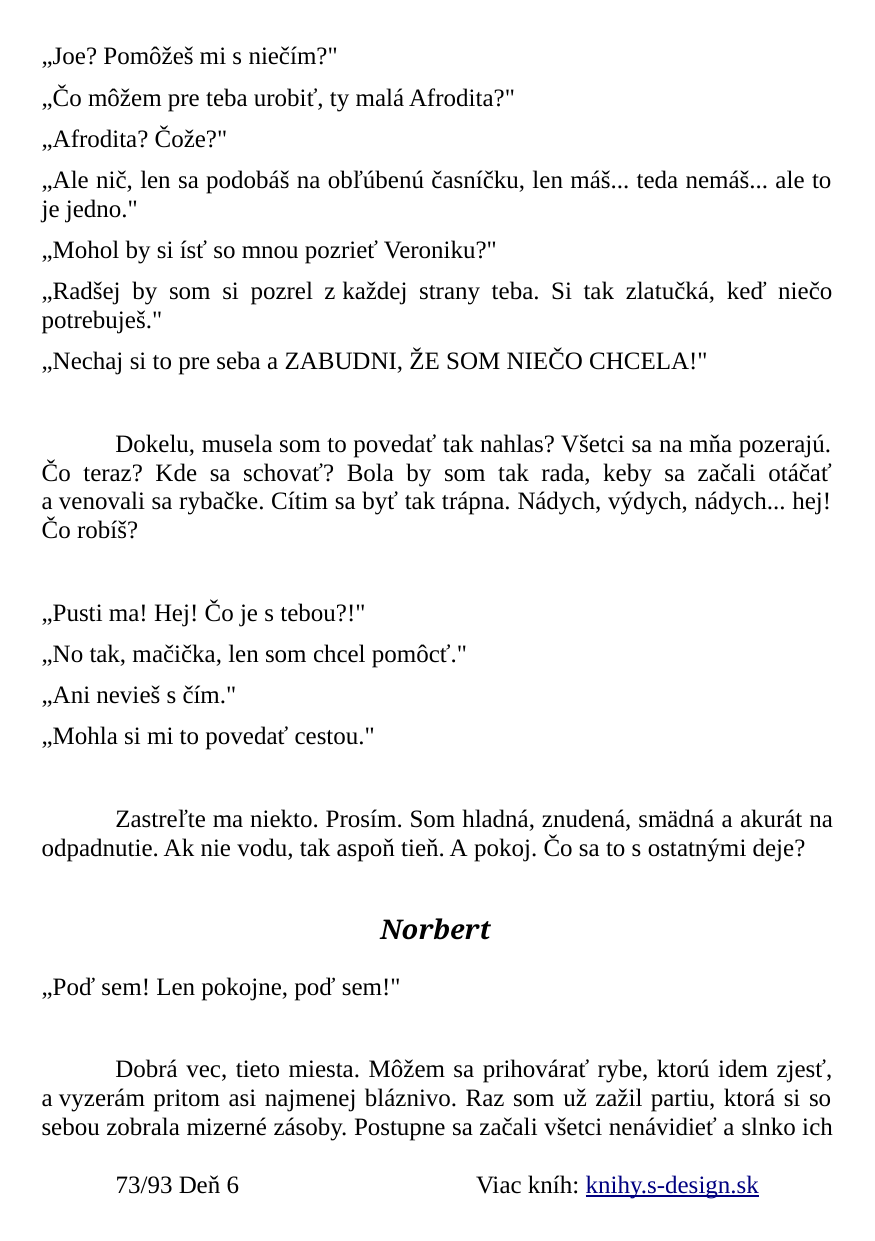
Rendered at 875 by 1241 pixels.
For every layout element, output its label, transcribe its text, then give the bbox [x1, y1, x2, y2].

text „No tak, mačička, len som chcel pomôcť." [41, 639, 833, 668]
text „Čo môžem pre teba urobiť, ty malá Afrodita?" [41, 83, 833, 111]
text „Ale nič, len sa podobáš na obľúbenú časníčku, len máš... teda nemáš... ale to je jedno." [41, 165, 833, 223]
text „Afrodita? Čože?" [41, 124, 833, 153]
text Dobrá vec, tieto miesta. Môžem sa prihovárať rybe, ktorú idem zjesť, a vyzerám pritom asi najmenej bláznivo. Raz som už zažil partiu, ktorá si so sebou zobrala mizerné zásoby. Postupne sa začali všetci nenávidieť a slnko ich [41, 1054, 833, 1140]
text „Nechaj si to pre seba a ZABUDNI, ŽE SOM NIEČO CHCELA!" [41, 346, 833, 375]
text Zastreľte ma niekto. Prosím. Som hladná, znudená, smädná a akurát na odpadnutie. Ak nie vodu, tak aspoň tieň. A pokoj. Čo sa to s ostatnými deje? [41, 804, 833, 861]
text „Pusti ma! Hej! Čo je s tebou?!" [41, 598, 833, 626]
subtitle Norbert [41, 911, 833, 947]
text „Radšej by som si pozrel z každej strany teba. Si tak zlatučká, keď niečo potrebuješ." [41, 276, 833, 334]
text Dokelu, musela som to povedať tak nahlas? Všetci sa na mňa pozerajú. Čo teraz? Kde sa schovať? Bola by som tak rada, keby sa začali otáčať a venovali sa rybačke. Cítim sa byť tak trápna. Nádych, výdych, nádych... hej! Čo robíš? [41, 429, 833, 544]
text „Mohol by si ísť so mnou pozrieť Veroniku?" [41, 235, 833, 264]
text „Poď sem! Len pokojne, poď sem!" [41, 972, 833, 1000]
text „Mohla si mi to povedať cestou." [41, 721, 833, 750]
text „Joe? Pomôžeš mi s niečím?" [41, 41, 833, 70]
text „Ani nevieš s čím." [41, 680, 833, 709]
